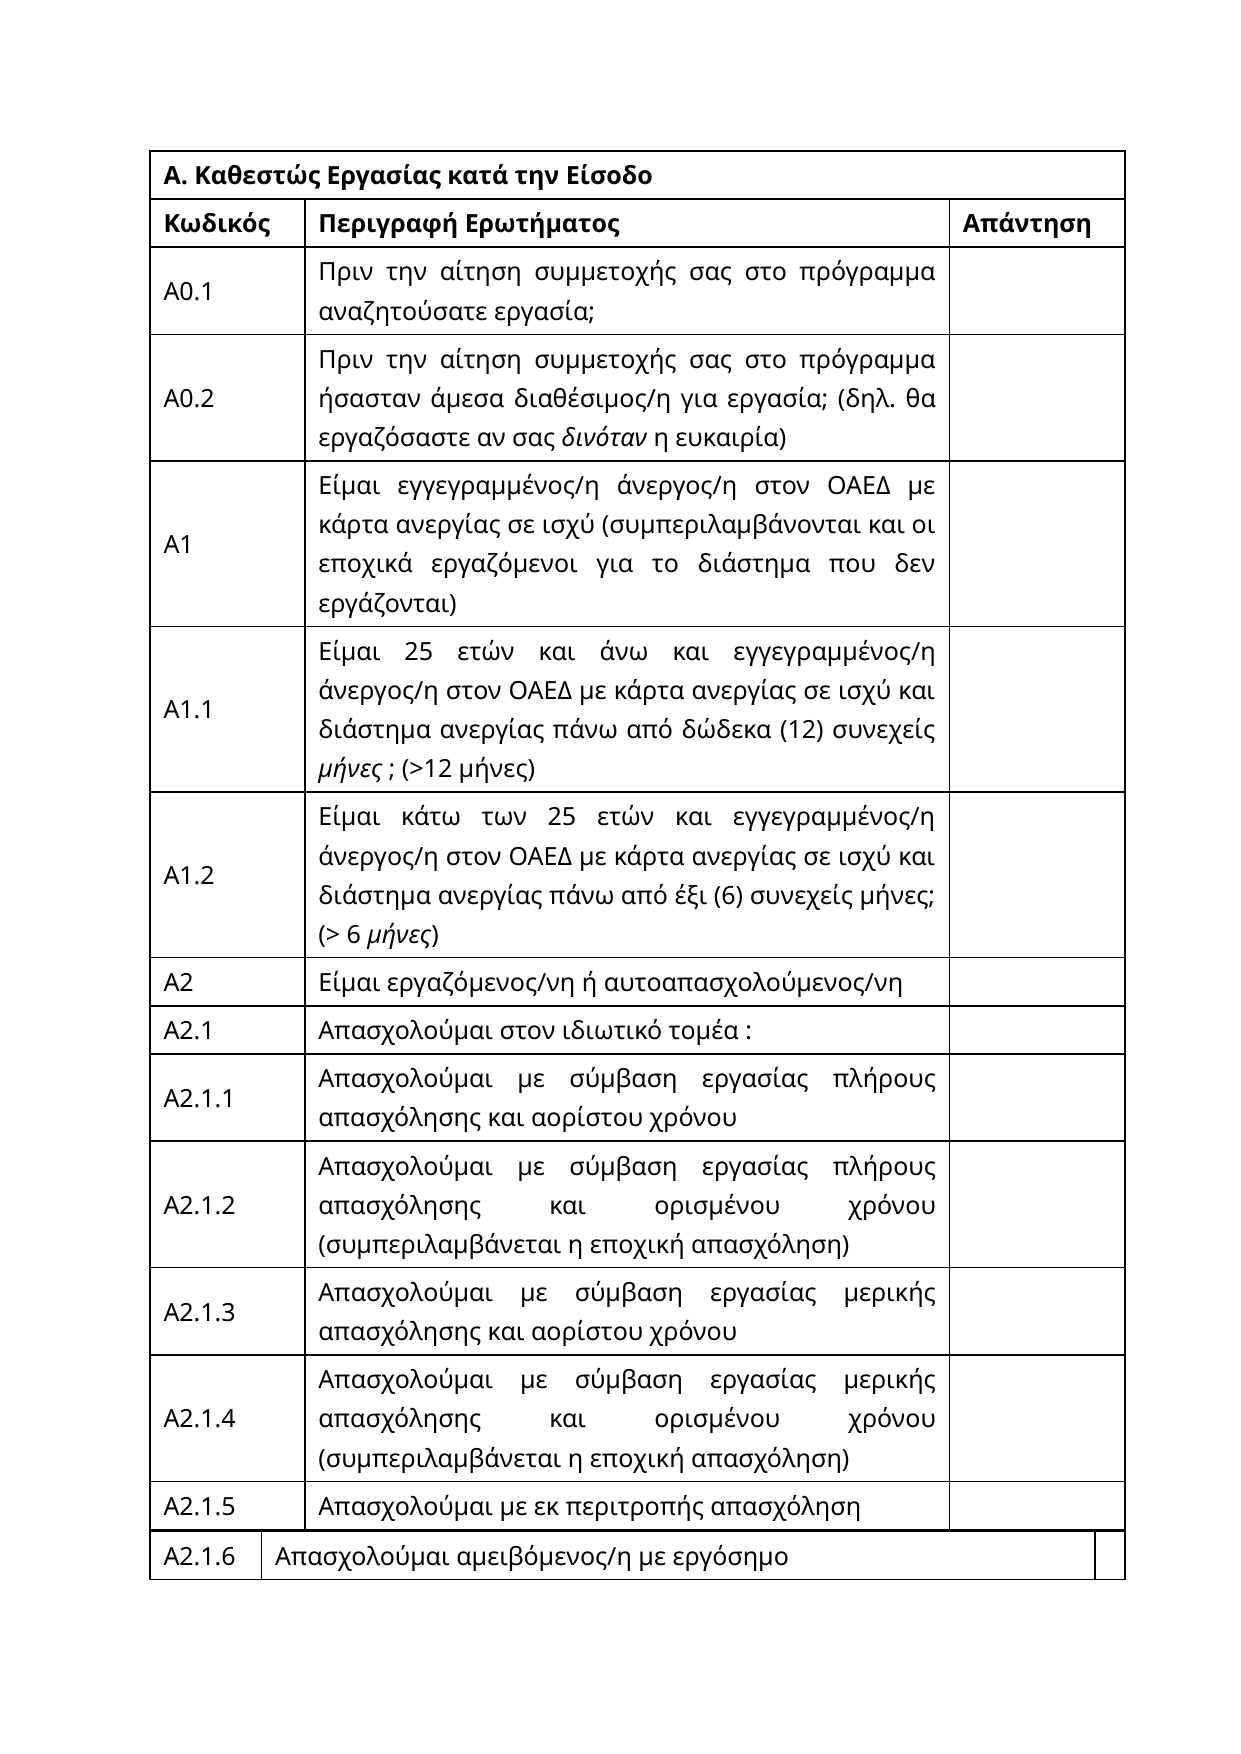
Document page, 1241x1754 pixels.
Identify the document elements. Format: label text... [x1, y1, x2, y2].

table_cell [950, 627, 1124, 791]
table_cell [950, 1356, 1124, 1481]
table_header A2.1.6 [151, 1532, 261, 1578]
table_cell Α0.2 [151, 335, 304, 460]
table_cell Περιγραφή Ερωτήματος [306, 200, 949, 246]
table_cell [950, 1007, 1124, 1053]
table_cell [950, 1268, 1124, 1354]
table_cell Απασχολούμαι στον ιδιωτικό τομέα : [306, 1007, 949, 1053]
table_cell Απασχολούμαι με εκ περιτροπής απασχόληση [306, 1482, 949, 1529]
table_cell Α2.1.1 [151, 1055, 304, 1140]
table_cell [950, 335, 1124, 460]
table_cell Είμαι κάτω των 25 ετών και εγγεγραμμένος/η άνεργος/η στον ΟΑΕΔ με κάρτα ανεργίας σε ισχύ και διάστημα ανεργίας πάνω από έξι (6) συνεχείς μήνες; (> 6 μήνες) [306, 793, 949, 957]
table_cell Απασχολούμαι με σύμβαση εργασίας μερικής απασχόλησης και ορισμένου χρόνου (συμπεριλαμβάνεται η εποχική απασχόληση) [306, 1356, 949, 1481]
table_cell Α1 [151, 462, 304, 626]
table_cell Πριν την αίτηση συμμετοχής σας στο πρόγραμμα αναζητούσατε εργασία; [306, 248, 949, 333]
table_cell [950, 1482, 1124, 1529]
table_cell Είμαι 25 ετών και άνω και εγγεγραμμένος/η άνεργος/η στον ΟΑΕΔ με κάρτα ανεργίας σε ισχύ και διάστημα ανεργίας πάνω από δώδεκα (12) συνεχείς μήνες ; (>12 μήνες) [306, 627, 949, 791]
table_cell [950, 793, 1124, 957]
table_cell [950, 248, 1124, 333]
table_cell Α0.1 [151, 248, 304, 333]
table_cell Α2.1.5 [151, 1482, 304, 1529]
table_cell Α2 [151, 958, 304, 1005]
table_header Aπασχολούμαι αμειβόμενος/η με εργόσημο [262, 1532, 1094, 1578]
table_cell Είμαι εγγεγραμμένος/η άνεργος/η στον ΟΑΕΔ με κάρτα ανεργίας σε ισχύ (συμπεριλαμβάνονται και οι εποχικά εργαζόμενοι για το διάστημα που δεν εργάζονται) [306, 462, 949, 626]
table_cell Α1.1 [151, 627, 304, 791]
table_cell Α2.1.4 [151, 1356, 304, 1481]
table_cell Α2.1.3 [151, 1268, 304, 1354]
table_cell Απασχολούμαι με σύμβαση εργασίας μερικής απασχόλησης και αορίστου χρόνου [306, 1268, 949, 1354]
table_cell Πριν την αίτηση συμμετοχής σας στο πρόγραμμα ήσασταν άμεσα διαθέσιμος/η για εργασία; (δηλ. θα εργαζόσαστε αν σας δινόταν η ευκαιρία) [306, 335, 949, 460]
table_cell [950, 1142, 1124, 1267]
table_header Α. Καθεστώς Εργασίας κατά την Είσοδο [151, 152, 1124, 198]
table_cell Είμαι εργαζόμενος/νη ή αυτοαπασχολούμενος/νη [306, 958, 949, 1005]
table_cell Απασχολούμαι με σύμβαση εργασίας πλήρους απασχόλησης και ορισμένου χρόνου (συμπεριλαμβάνεται η εποχική απασχόληση) [306, 1142, 949, 1267]
table_cell Απάντηση [950, 200, 1124, 246]
table_cell [950, 462, 1124, 626]
table_cell Απασχολούμαι με σύμβαση εργασίας πλήρους απασχόλησης και αορίστου χρόνου [306, 1055, 949, 1140]
table_cell Α2.1 [151, 1007, 304, 1053]
table_cell Α2.1.2 [151, 1142, 304, 1267]
table_cell Κωδικός [151, 200, 304, 246]
table_cell [950, 1055, 1124, 1140]
table_cell Α1.2 [151, 793, 304, 957]
table_header [1096, 1532, 1124, 1578]
table_cell [950, 958, 1124, 1005]
